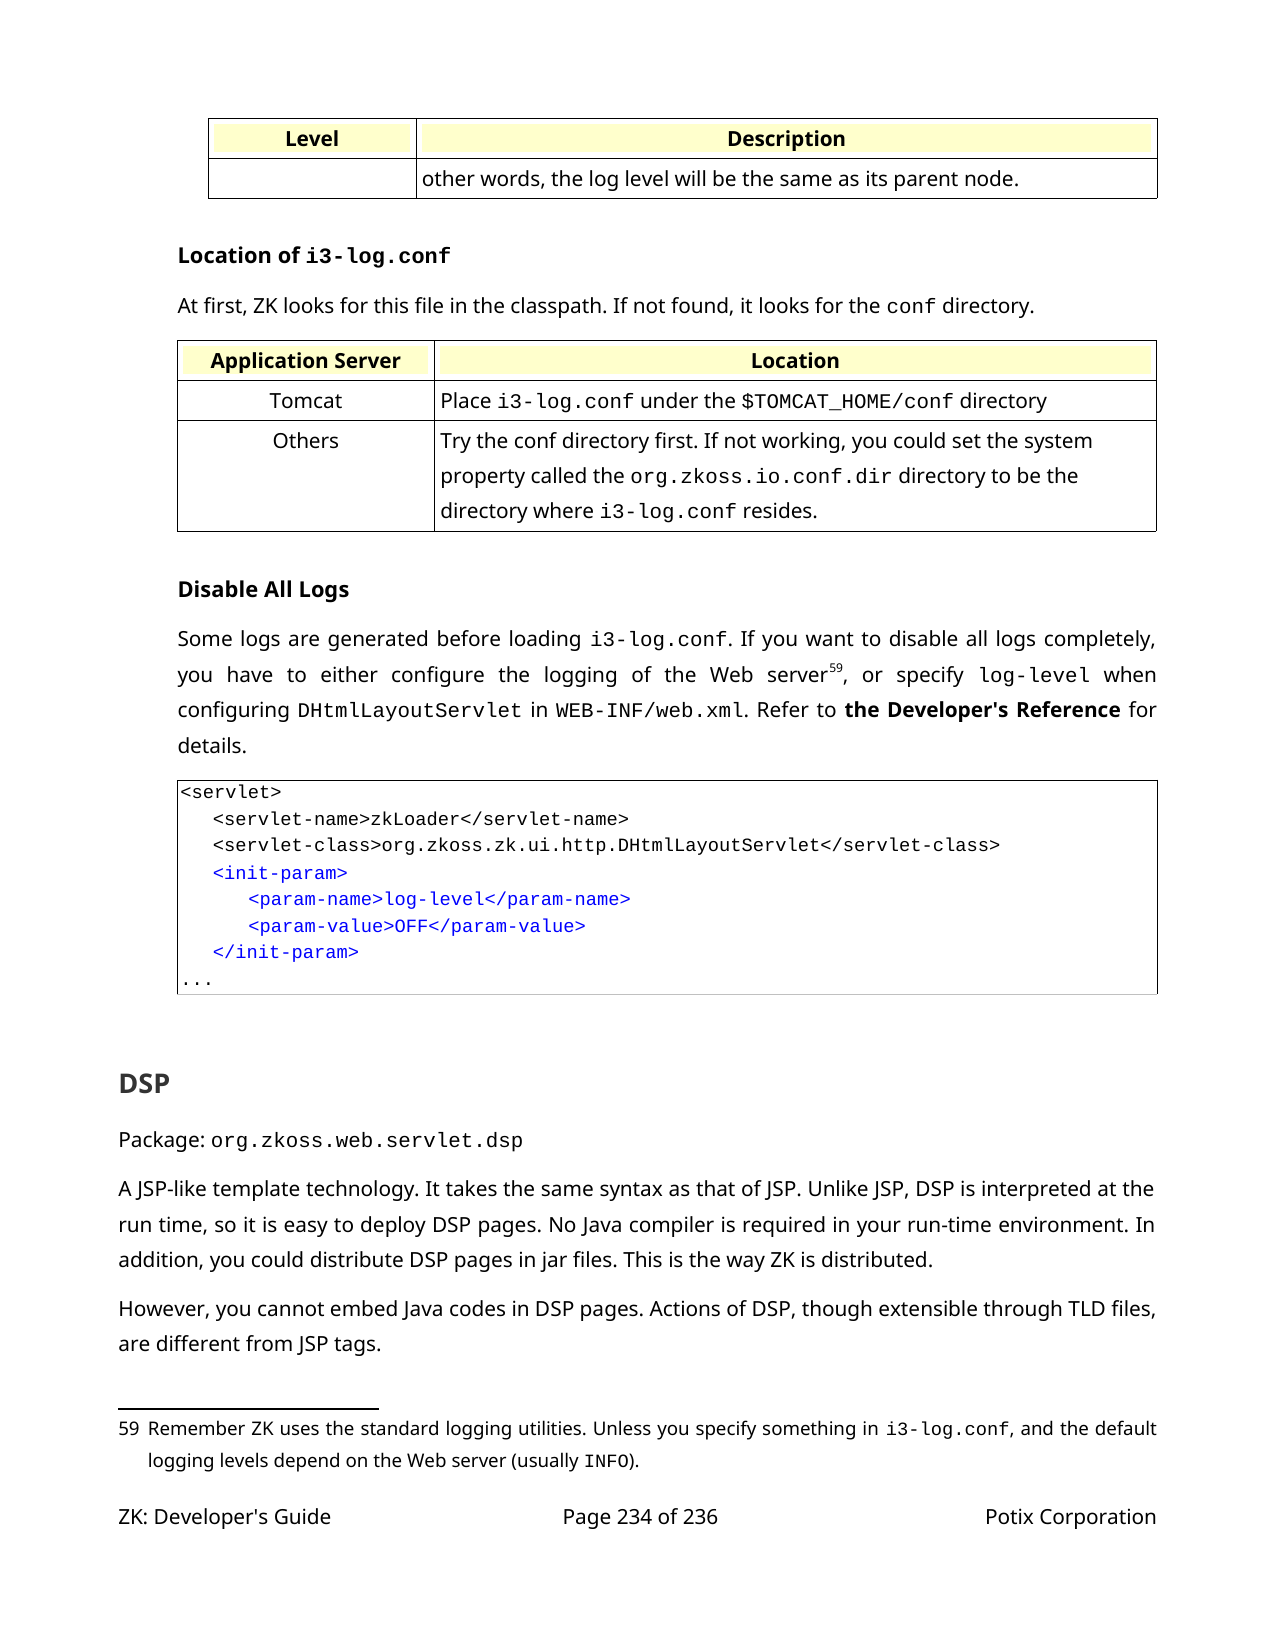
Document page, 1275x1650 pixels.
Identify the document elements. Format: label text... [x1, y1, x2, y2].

table_header Level [209, 119, 416, 158]
table_header Description [417, 119, 1157, 158]
table_cell Try the conf directory first. If not working, you could set the system property called the org.zkoss.io.conf.dir directory to be the directory where i3-log.conf resides. [435, 421, 1156, 531]
text <init-param> <param-name>log-level</param-name> <param-value>OFF</param-value> </init-param> ... [178, 861, 1157, 994]
subtitle DSP [118, 1065, 1157, 1102]
table_cell other words, the log level will be the same as its parent node. [417, 159, 1157, 198]
text However, you cannot embed Java codes in DSP pages. Actions of DSP, though extensible through TLD files, are different from JSP tags. [118, 1294, 1157, 1357]
text <servlet-name>zkLoader</servlet-name> <servlet-class>org.zkoss.zk.ui.http.DHtmlLayoutServlet</servlet-class> [178, 807, 1157, 858]
text At first, ZK looks for this file in the classpath. If not found, it looks for the conf directory. [177, 291, 1157, 319]
text <servlet> [178, 781, 1157, 804]
table_header Application Server [178, 341, 434, 380]
table_cell Place i3-log.conf under the $TOMCAT_HOME/conf directory [435, 381, 1156, 420]
text Some logs are generated before loading i3-log.conf. If you want to disable all logs completely, you have to either configure the logging of the Web server, or specify log-level when configuring DHtmlLayoutServlet in WEB-INF/web.xml. Refer to the Developer's Reference for details. [177, 624, 1157, 759]
table_cell Others [178, 421, 434, 531]
text Package: org.zkoss.web.servlet.dsp [118, 1125, 1157, 1154]
table_header Location [435, 341, 1156, 380]
subtitle Location of i3-log.conf [177, 240, 1157, 270]
table_cell [209, 159, 416, 198]
table_cell Tomcat [178, 381, 434, 420]
subtitle Disable All Logs [177, 573, 1157, 603]
text A JSP-like template technology. It takes the same syntax as that of JSP. Unlike JSP, DSP is interpreted at the run time, so it is easy to deploy DSP pages. No Java compiler is required in your run-time environment. In addition, you could distribute DSP pages in jar files. This is the way ZK is distributed. [118, 1174, 1157, 1273]
text Remember ZK uses the standard logging utilities. Unless you specify something in i3-log.conf, and the default logging levels depend on the Web server (usually INFO). [118, 1415, 1157, 1473]
